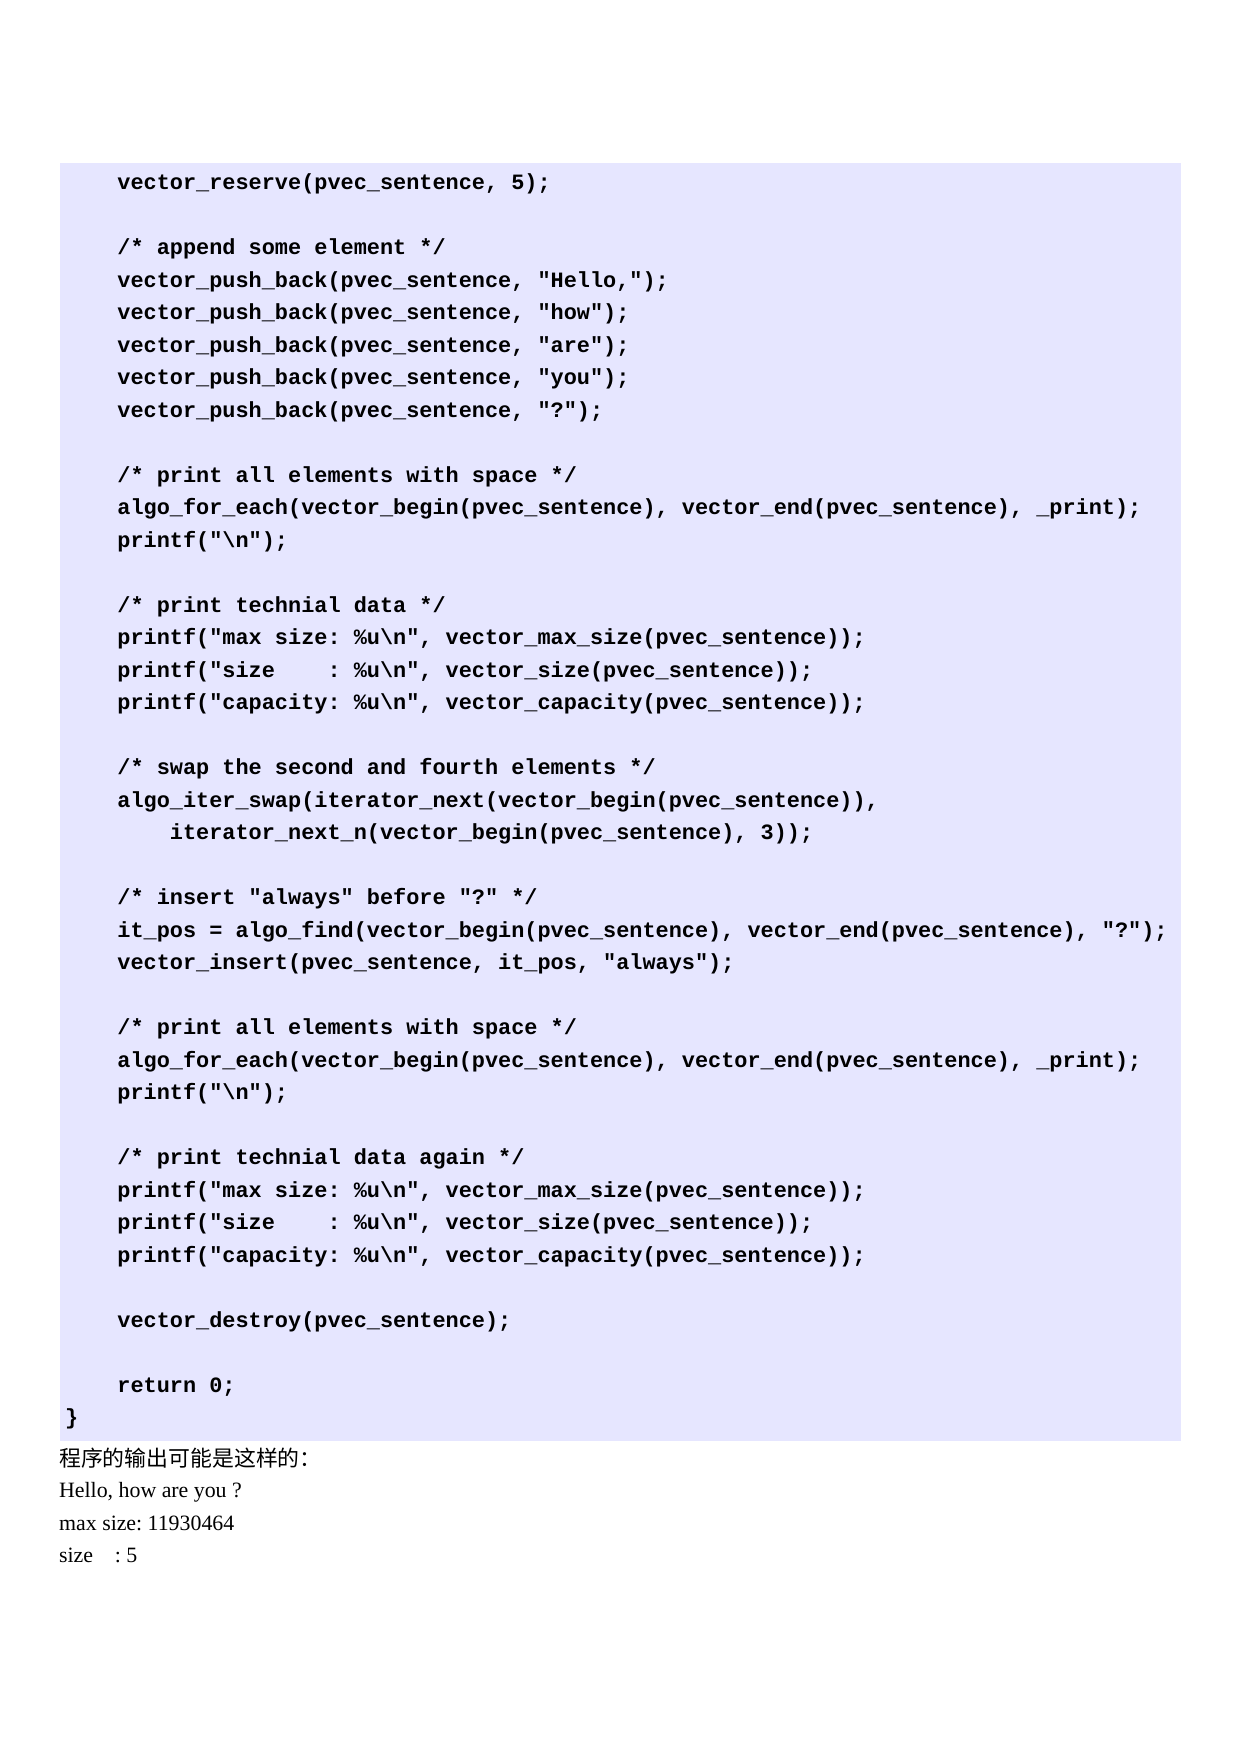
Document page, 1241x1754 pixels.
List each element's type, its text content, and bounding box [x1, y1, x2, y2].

table_header vector_reserve(pvec_sentence, 5); /* append some element */ vector_push_back(pvec_sentence, "Hello,"); vector_push_back(pvec_sentence, "how"); vector_push_back(pvec_sentence, "are"); vector_push_back(pvec_sentence, "you"); vector_push_back(pvec_sentence, "?"); /* print all elements with space */ algo_for_each(vector_begin(pvec_sentence), vector_end(pvec_sentence), _print); printf("\n"); /* print technial data */ printf("max size: %u\n", vector_max_size(pvec_sentence)); printf("size : %u\n", vector_size(pvec_sentence)); printf("capacity: %u\n", vector_capacity(pvec_sentence)); /* swap the second and fourth elements */ algo_iter_swap(iterator_next(vector_begin(pvec_sentence)), iterator_next_n(vector_begin(pvec_sentence), 3)); /* insert "always" before "?" */ it_pos = algo_find(vector_begin(pvec_sentence), vector_end(pvec_sentence), "?"); vector_insert(pvec_sentence, it_pos, "always"); /* print all elements with space */ algo_for_each(vector_begin(pvec_sentence), vector_end(pvec_sentence), _print); printf("\n"); /* print technial data again */ printf("max size: %u\n", vector_max_size(pvec_sentence)); printf("size : %u\n", vector_size(pvec_sentence)); printf("capacity: %u\n", vector_capacity(pvec_sentence)); vector_destroy(pvec_sentence); return 0; } [60, 163, 1181, 1441]
text max size: 11930464 [59, 1506, 1181, 1538]
text 程序的输出可能是这样的： [59, 1442, 1181, 1473]
text size : 5 [59, 1538, 1181, 1571]
text Hello, how are you ? [59, 1473, 1181, 1506]
